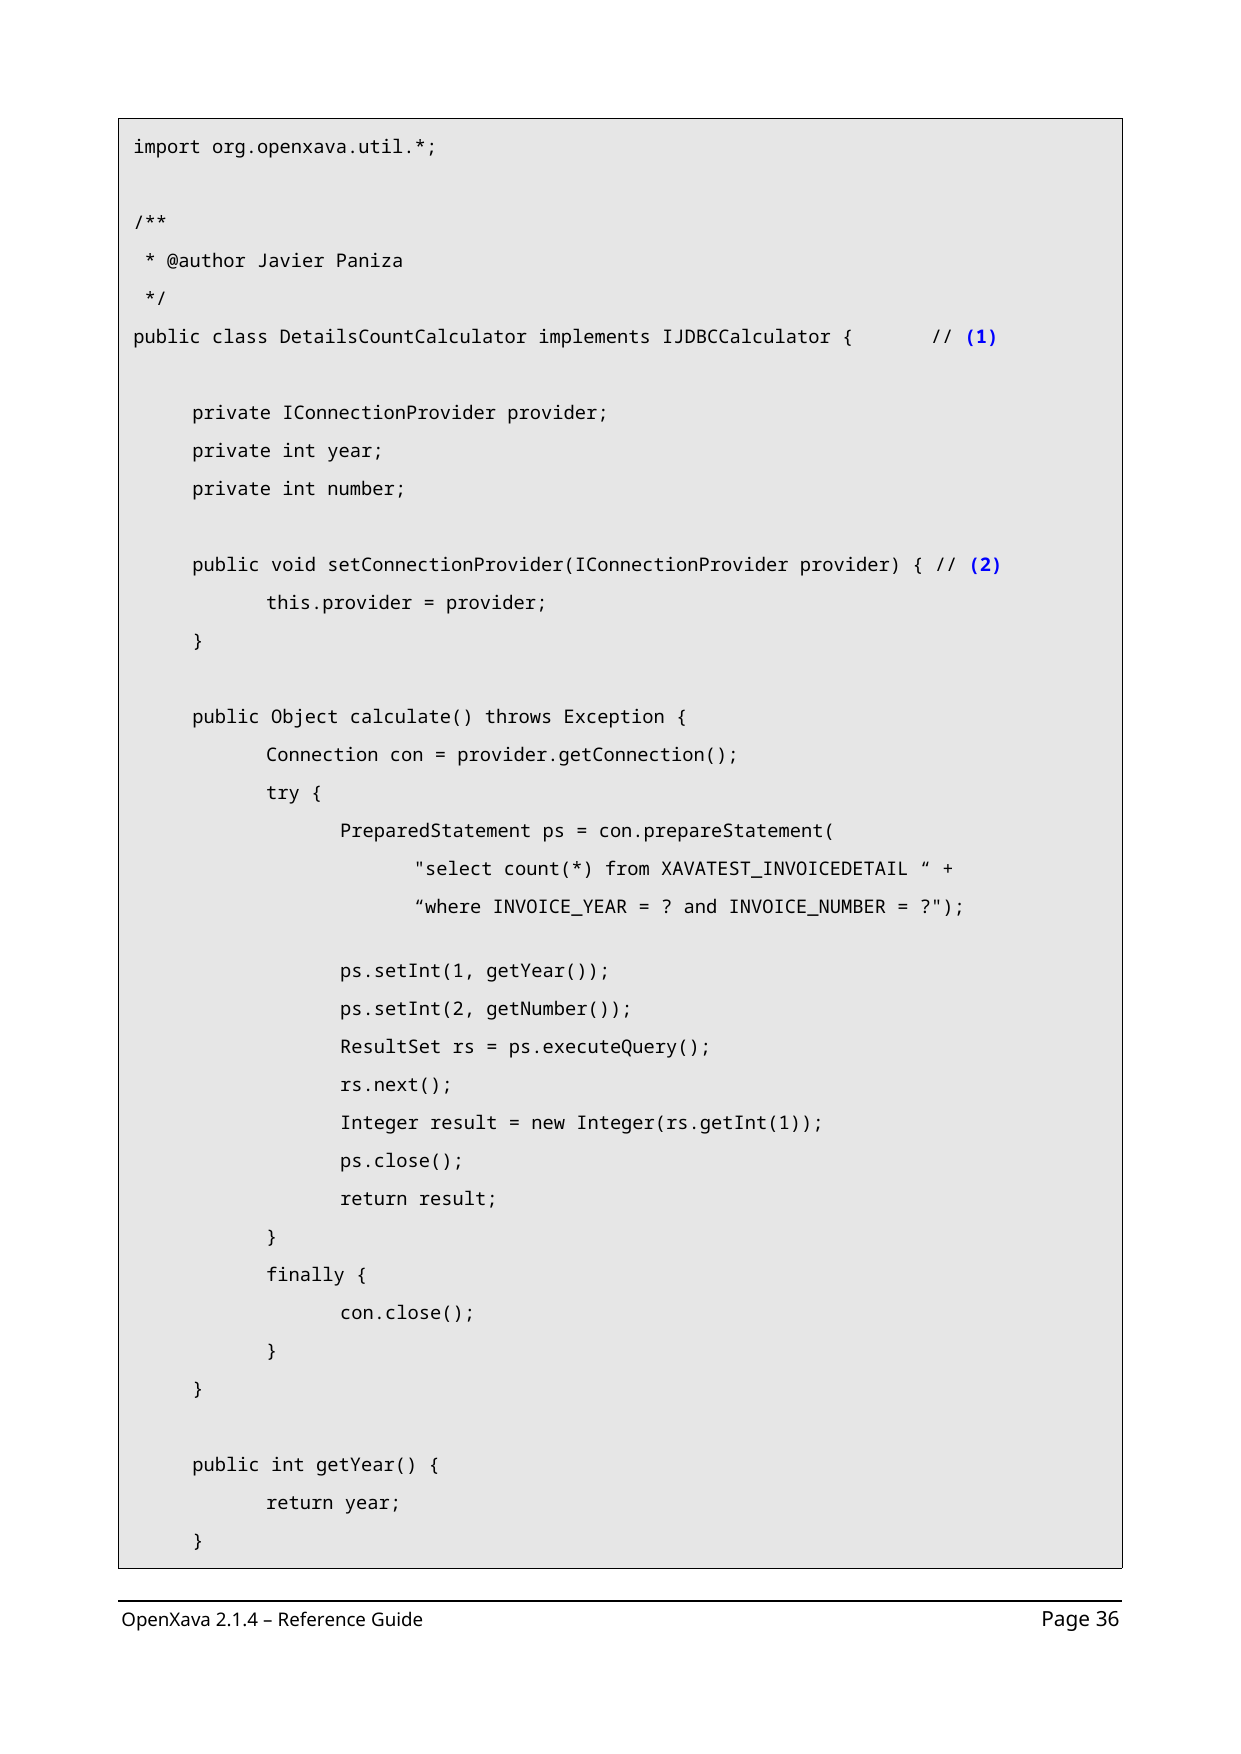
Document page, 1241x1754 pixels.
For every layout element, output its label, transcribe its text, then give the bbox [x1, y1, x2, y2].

text private int year; [119, 422, 1122, 460]
text return result; [119, 1170, 1122, 1208]
text } [119, 1322, 1122, 1360]
text private int number; [119, 460, 1122, 498]
text PreparedStatement ps = con.prepareStatement( [119, 802, 1122, 841]
text public class DetailsCountCalculator implements IJDBCCalculator { // (1) [119, 308, 1122, 346]
text ps.close(); [119, 1132, 1122, 1170]
text rs.next(); [119, 1056, 1122, 1094]
text ps.setInt(2, getNumber()); [119, 980, 1122, 1018]
text private IConnectionProvider provider; [119, 384, 1122, 422]
text } [119, 1208, 1122, 1246]
text “where INVOICE_YEAR = ? and INVOICE_NUMBER = ?"); [119, 878, 1122, 942]
text try { [119, 764, 1122, 802]
text public int getYear() { [119, 1436, 1122, 1474]
text /** [119, 194, 1122, 232]
text * @author Javier Paniza [119, 232, 1122, 270]
text "select count(*) from XAVATEST_INVOICEDETAIL “ + [119, 841, 1122, 878]
text Connection con = provider.getConnection(); [119, 726, 1122, 764]
text public Object calculate() throws Exception { [119, 688, 1122, 726]
text } [119, 1360, 1122, 1398]
text import org.openxava.util.*; [119, 119, 1122, 156]
text ResultSet rs = ps.executeQuery(); [119, 1018, 1122, 1056]
text public void setConnectionProvider(IConnectionProvider provider) { // (2) [119, 536, 1122, 574]
text finally { [119, 1246, 1122, 1284]
text */ [119, 270, 1122, 308]
text return year; [119, 1474, 1122, 1512]
text } [119, 1512, 1122, 1568]
text } [119, 612, 1122, 650]
text Integer result = new Integer(rs.getInt(1)); [119, 1094, 1122, 1132]
text ps.setInt(1, getYear()); [119, 942, 1122, 980]
text con.close(); [119, 1284, 1122, 1322]
text this.provider = provider; [119, 574, 1122, 612]
